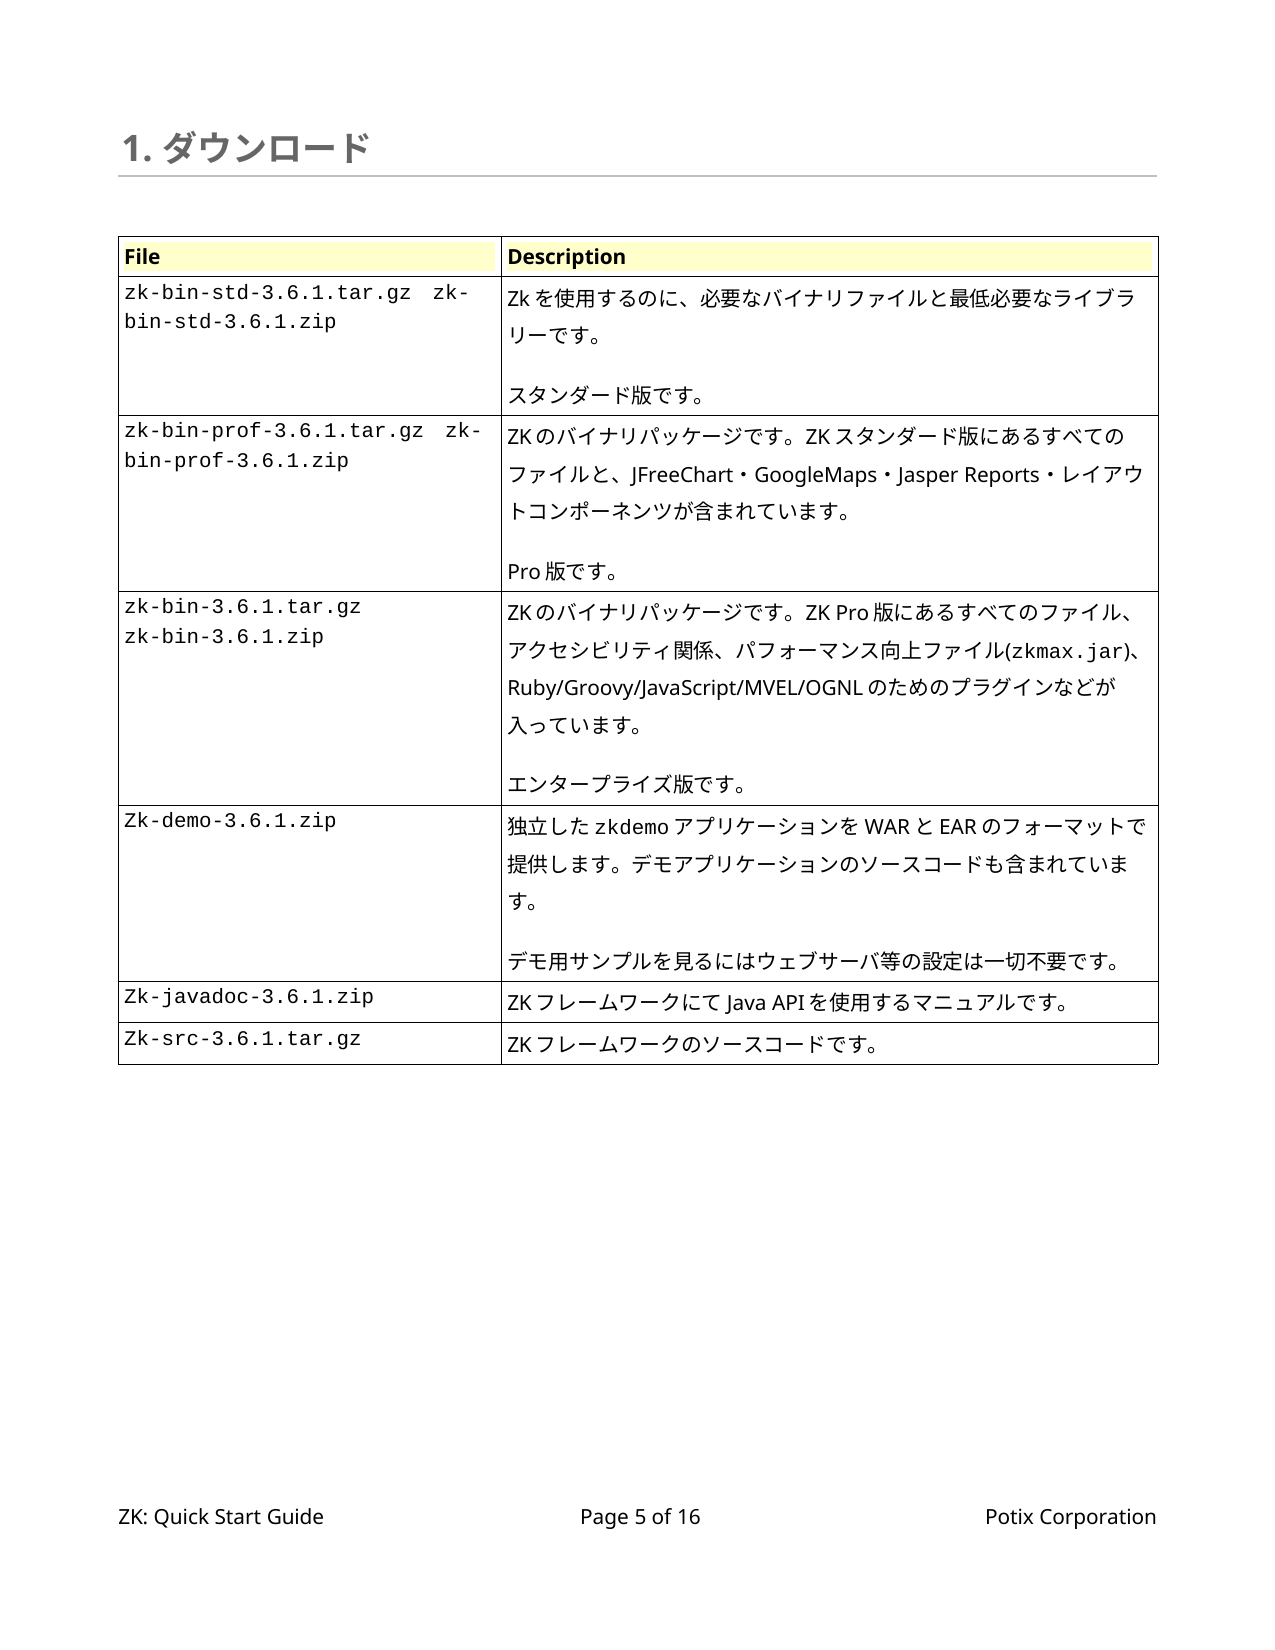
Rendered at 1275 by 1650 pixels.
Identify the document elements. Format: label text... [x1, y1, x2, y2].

table_cell ZKフレームワークにてJava APIを使用するマニュアルです。 [502, 982, 1158, 1022]
table_cell ZKのバイナリパッケージです。ZKスタンダード版にあるすべてのファイルと、JFreeChart・GoogleMaps・Jasper Reports・レイアウトコンポーネンツが含まれています。 Pro版です。 [502, 416, 1158, 591]
table_cell Zk-javadoc-3.6.1.zip [119, 982, 501, 1022]
table_cell Zkを使用するのに、必要なバイナリファイルと最低必要なライブラリーです。 スタンダード版です。 [502, 277, 1158, 415]
table_cell zk-bin-prof-3.6.1.tar.gz zk-bin-prof-3.6.1.zip [119, 416, 501, 591]
table_cell zk-bin-std-3.6.1.tar.gz zk-bin-std-3.6.1.zip [119, 277, 501, 415]
table_cell ZKフレームワークのソースコードです。 [502, 1023, 1158, 1064]
table_header Description [502, 237, 1158, 276]
table_header File [119, 237, 501, 276]
table_cell zk-bin-3.6.1.tar.gz zk-bin-3.6.1.zip [119, 592, 501, 805]
table_cell Zk-src-3.6.1.tar.gz [119, 1023, 501, 1064]
table_cell 独立したzkdemoアプリケーションをWARとEARのフォーマットで提供します。デモアプリケーションのソースコードも含まれています。 デモ用サンプルを見るにはウェブサーバ等の設定は一切不要です。 [502, 806, 1158, 981]
table_cell ZKのバイナリパッケージです。ZK Pro版にあるすべてのファイル、アクセシビリティ関係、パフォーマンス向上ファイル(zkmax.jar)、 Ruby/Groovy/JavaScript/MVEL/OGNLのためのプラグインなどが入っています。 エンタープライズ版です。 [502, 592, 1158, 805]
table_cell Zk-demo-3.6.1.zip [119, 806, 501, 981]
subtitle 1. ダウンロード [118, 118, 1157, 175]
